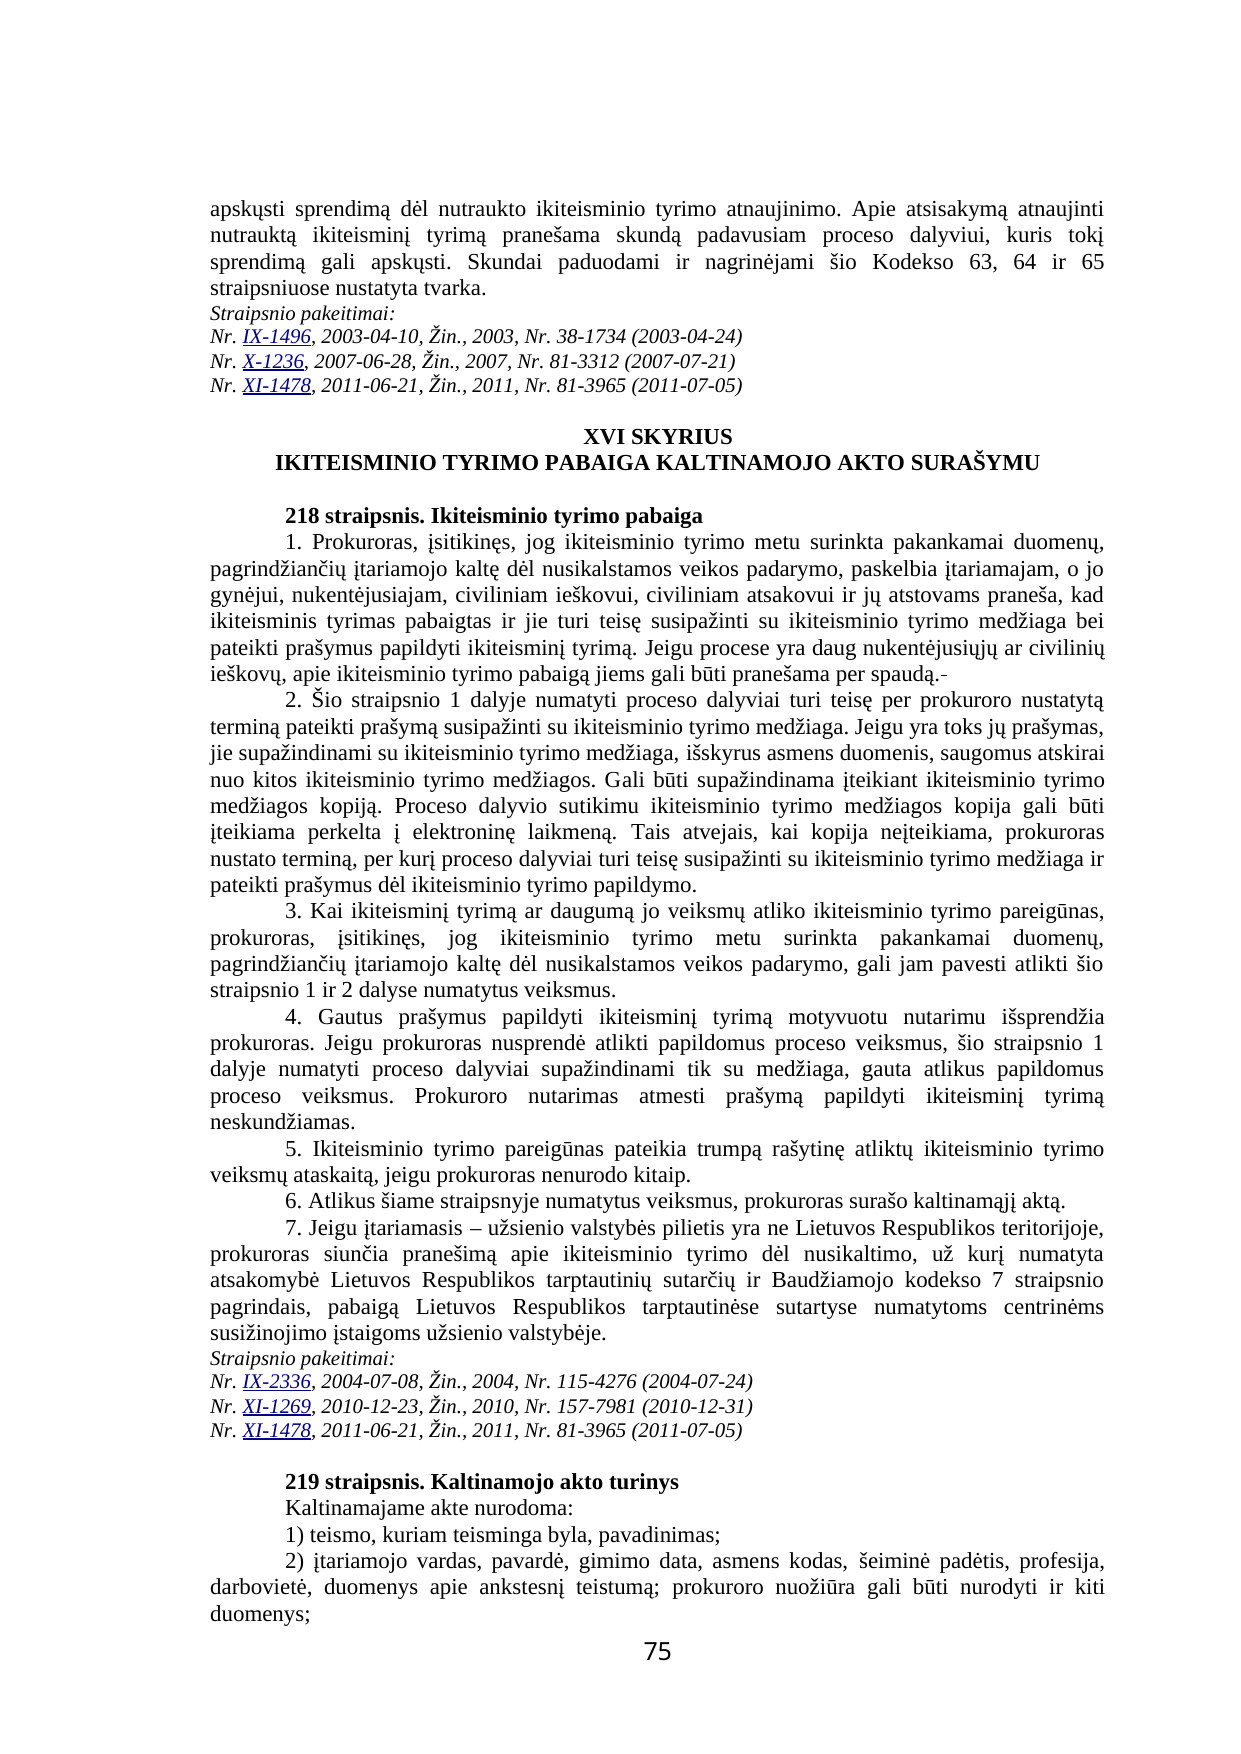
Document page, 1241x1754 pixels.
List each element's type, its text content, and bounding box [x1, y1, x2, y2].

text 5. Ikiteisminio tyrimo pareigūnas pateikia trumpą rašytinę atliktų ikiteisminio tyrimo veiksmų ataskaitą, jeigu prokuroras nenurodo kitaip. [210, 1134, 1106, 1187]
text 3. Kai ikiteisminį tyrimą ar daugumą jo veiksmų atliko ikiteisminio tyrimo pareigūnas, prokuroras, įsitikinęs, jog ikiteisminio tyrimo metu surinkta pakankamai duomenų, pagrindžiančių įtariamojo kaltę dėl nusikalstamos veikos padarymo, gali jam pavesti atlikti šio straipsnio 1 ir 2 dalyse numatytus veiksmus. [210, 897, 1106, 1003]
text Nr. XI-1269, 2010-12-23, Žin., 2010, Nr. 157-7981 (2010-12-31) [210, 1393, 1106, 1418]
text Nr. XI-1478, 2011-06-21, Žin., 2011, Nr. 81-3965 (2011-07-05) [210, 373, 1106, 397]
text Nr. IX-1496, 2003-04-10, Žin., 2003, Nr. 38-1734 (2003-04-24) [210, 324, 1106, 348]
text 1. Prokuroras, įsitikinęs, jog ikiteisminio tyrimo metu surinkta pakankamai duomenų, pagrindžiančių įtariamojo kaltę dėl nusikalstamos veikos padarymo, paskelbia įtariamajam, o jo gynėjui, nukentėjusiajam, civiliniam ieškovui, civiliniam atsakovui ir jų atstovams praneša, kad ikiteisminis tyrimas pabaigtas ir jie turi teisę susipažinti su ikiteisminio tyrimo medžiaga bei pateikti prašymus papildyti ikiteisminį tyrimą. Jeigu procese yra daug nukentėjusiųjų ar civilinių ieškovų, apie ikiteisminio tyrimo pabaigą jiems gali būti pranešama per spaudą. [210, 528, 1106, 687]
text apskųsti sprendimą dėl nutraukto ikiteisminio tyrimo atnaujinimo. Apie atsisakymą atnaujinti nutrauktą ikiteisminį tyrimą pranešama skundą padavusiam proceso dalyviui, kuris tokį sprendimą gali apskųsti. Skundai paduodami ir nagrinėjami šio Kodekso 63, 64 ir 65 straipsniuose nustatyta tvarka. [210, 195, 1106, 300]
subtitle XVI skyrius [210, 423, 1106, 449]
text 218 straipsnis. Ikiteisminio tyrimo pabaiga [210, 502, 1106, 528]
text 219 straipsnis. Kaltinamojo akto turinys [210, 1468, 1106, 1494]
text Nr. X-1236, 2007-06-28, Žin., 2007, Nr. 81-3312 (2007-07-21) [210, 348, 1106, 373]
text 7. Jeigu įtariamasis – užsienio valstybės pilietis yra ne Lietuvos Respublikos teritorijoje, prokuroras siunčia pranešimą apie ikiteisminio tyrimo dėl nusikaltimo, už kurį numatyta atsakomybė Lietuvos Respublikos tarptautinių sutarčių ir Baudžiamojo kodekso 7 straipsnio pagrindais, pabaigą Lietuvos Respublikos tarptautinėse sutartyse numatytoms centrinėms susižinojimo įstaigoms užsienio valstybėje. [210, 1214, 1106, 1345]
text 2. Šio straipsnio 1 dalyje numatyti proceso dalyviai turi teisę per prokuroro nustatytą terminą pateikti prašymą susipažinti su ikiteisminio tyrimo medžiaga. Jeigu yra toks jų prašymas, jie supažindinami su ikiteisminio tyrimo medžiaga, išskyrus asmens duomenis, saugomus atskirai nuo kitos ikiteisminio tyrimo medžiagos. Gali būti supažindinama įteikiant ikiteisminio tyrimo medžiagos kopiją. Proceso dalyvio sutikimu ikiteisminio tyrimo medžiagos kopija gali būti įteikiama perkelta į elektroninę laikmeną. Tais atvejais, kai kopija neįteikiama, prokuroras nustato terminą, per kurį proceso dalyviai turi teisę susipažinti su ikiteisminio tyrimo medžiaga ir pateikti prašymus dėl ikiteisminio tyrimo papildymo. [210, 687, 1106, 897]
text Nr. IX-2336, 2004-07-08, Žin., 2004, Nr. 115-4276 (2004-07-24) [210, 1369, 1106, 1393]
text 4. Gautus prašymus papildyti ikiteisminį tyrimą motyvuotu nutarimu išsprendžia prokuroras. Jeigu prokuroras nusprendė atlikti papildomus proceso veiksmus, šio straipsnio 1 dalyje numatyti proceso dalyviai supažindinami tik su medžiaga, gauta atlikus papildomus proceso veiksmus. Prokuroro nutarimas atmesti prašymą papildyti ikiteisminį tyrimą neskundžiamas. [210, 1003, 1106, 1134]
text 1) teismo, kuriam teisminga byla, pavadinimas; [210, 1521, 1106, 1547]
text Ikiteisminio tyrimo pabaiga kaltinamojo akto surašymu [210, 449, 1106, 476]
text Straipsnio pakeitimai: [210, 300, 1106, 324]
text 6. Atlikus šiame straipsnyje numatytus veiksmus, prokuroras surašo kaltinamąjį aktą. [210, 1187, 1106, 1214]
text Straipsnio pakeitimai: [210, 1345, 1106, 1369]
text Nr. XI-1478, 2011-06-21, Žin., 2011, Nr. 81-3965 (2011-07-05) [210, 1418, 1106, 1442]
text 2) įtariamojo vardas, pavardė, gimimo data, asmens kodas, šeiminė padėtis, profesija, darbovietė, duomenys apie ankstesnį teistumą; prokuroro nuožiūra gali būti nurodyti ir kiti duomenys; [210, 1547, 1106, 1626]
text Kaltinamajame akte nurodoma: [210, 1494, 1106, 1521]
